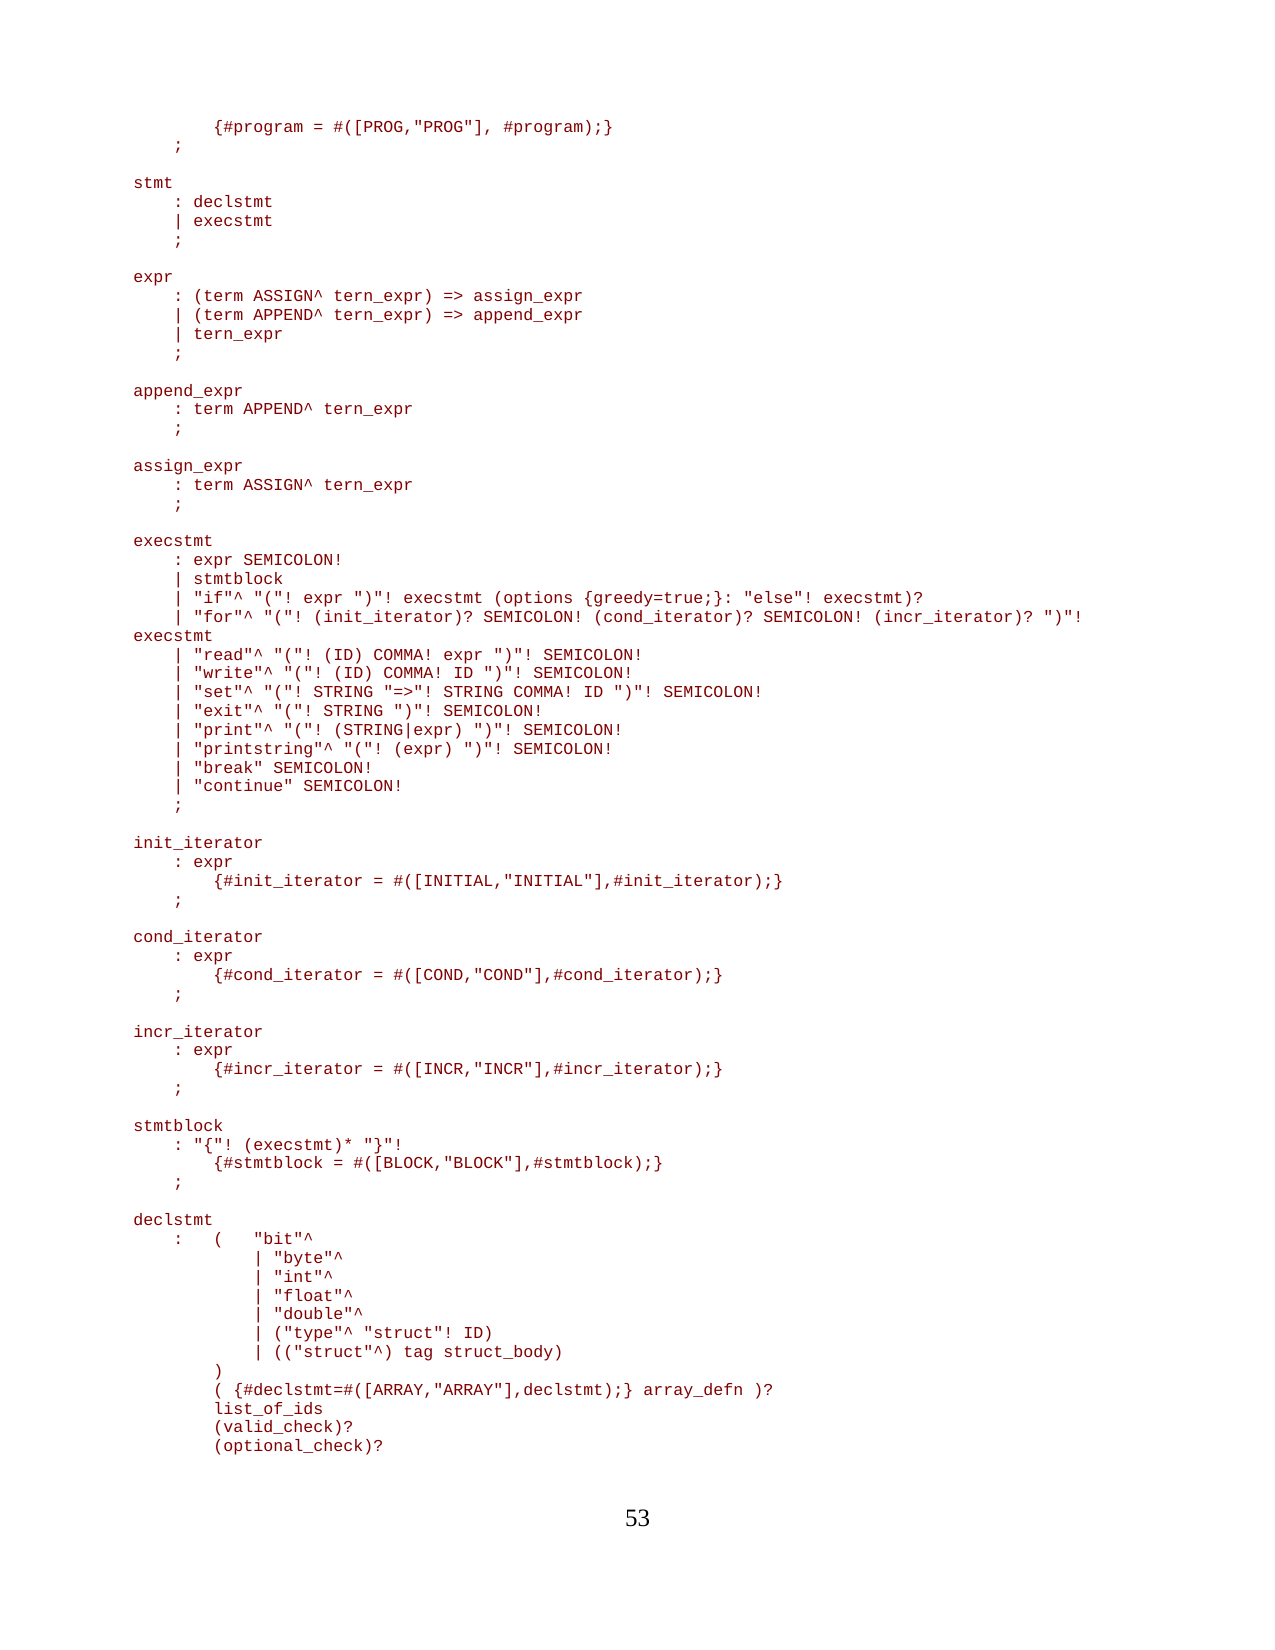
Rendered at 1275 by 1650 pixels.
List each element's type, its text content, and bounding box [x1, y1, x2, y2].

text : term APPEND^ tern_expr [133, 401, 1157, 420]
text | "exit"^ "("! STRING ")"! SEMICOLON! [133, 703, 1157, 721]
text ; [133, 891, 1157, 910]
text {#cond_iterator = #([COND,"COND"],#cond_iterator);} [133, 967, 1157, 985]
text execstmt [133, 533, 1157, 552]
text stmt [133, 175, 1157, 193]
text : (term ASSIGN^ tern_expr) => assign_expr [133, 288, 1157, 307]
text : ( "bit"^ [133, 1231, 1157, 1249]
text : term ASSIGN^ tern_expr [133, 476, 1157, 495]
text | stmtblock [133, 571, 1157, 589]
text cond_iterator [133, 929, 1157, 948]
text | "if"^ "("! expr ")"! execstmt (options {greedy=true;}: "else"! execstmt)? [133, 589, 1157, 608]
text ; [133, 985, 1157, 1004]
text ; [133, 231, 1157, 250]
text ( {#declstmt=#([ARRAY,"ARRAY"],declstmt);} array_defn )? [133, 1381, 1157, 1400]
text | "set"^ "("! STRING "=>"! STRING COMMA! ID ")"! SEMICOLON! [133, 684, 1157, 703]
text assign_expr [133, 457, 1157, 476]
text ; [133, 1174, 1157, 1193]
text {#init_iterator = #([INITIAL,"INITIAL"],#init_iterator);} [133, 872, 1157, 891]
text ; [133, 137, 1157, 156]
text (optional_check)? [133, 1438, 1157, 1457]
text | execstmt [133, 212, 1157, 231]
text ; [133, 797, 1157, 816]
text : declstmt [133, 193, 1157, 212]
text {#incr_iterator = #([INCR,"INCR"],#incr_iterator);} [133, 1061, 1157, 1080]
text | "write"^ "("! (ID) COMMA! ID ")"! SEMICOLON! [133, 665, 1157, 684]
text | "for"^ "("! (init_iterator)? SEMICOLON! (cond_iterator)? SEMICOLON! (incr_iterator)? ")"! execstmt [133, 608, 1157, 646]
text : "{"! (execstmt)* "}"! [133, 1136, 1157, 1155]
text | "float"^ [133, 1287, 1157, 1306]
text | "printstring"^ "("! (expr) ")"! SEMICOLON! [133, 740, 1157, 759]
text : expr [133, 1042, 1157, 1061]
text | tern_expr [133, 326, 1157, 344]
text | "read"^ "("! (ID) COMMA! expr ")"! SEMICOLON! [133, 646, 1157, 665]
text | "double"^ [133, 1306, 1157, 1325]
text | "print"^ "("! (STRING|expr) ")"! SEMICOLON! [133, 721, 1157, 740]
text incr_iterator [133, 1023, 1157, 1042]
text ; [133, 420, 1157, 439]
text ) [133, 1362, 1157, 1381]
text ; [133, 1080, 1157, 1098]
text init_iterator [133, 834, 1157, 853]
text (valid_check)? [133, 1419, 1157, 1438]
text : expr SEMICOLON! [133, 552, 1157, 571]
text ; [133, 495, 1157, 514]
text : expr [133, 948, 1157, 967]
text | ("type"^ "struct"! ID) [133, 1325, 1157, 1344]
text stmtblock [133, 1117, 1157, 1136]
text {#stmtblock = #([BLOCK,"BLOCK"],#stmtblock);} [133, 1155, 1157, 1174]
text | "break" SEMICOLON! [133, 759, 1157, 778]
text expr [133, 269, 1157, 288]
text append_expr [133, 382, 1157, 401]
text list_of_ids [133, 1400, 1157, 1419]
text | "byte"^ [133, 1249, 1157, 1268]
text {#program = #([PROG,"PROG"], #program);} [133, 118, 1157, 137]
text | (term APPEND^ tern_expr) => append_expr [133, 307, 1157, 326]
text : expr [133, 853, 1157, 872]
text | "continue" SEMICOLON! [133, 778, 1157, 797]
text | "int"^ [133, 1268, 1157, 1287]
text declstmt [133, 1212, 1157, 1231]
text | (("struct"^) tag struct_body) [133, 1344, 1157, 1362]
text ; [133, 344, 1157, 363]
